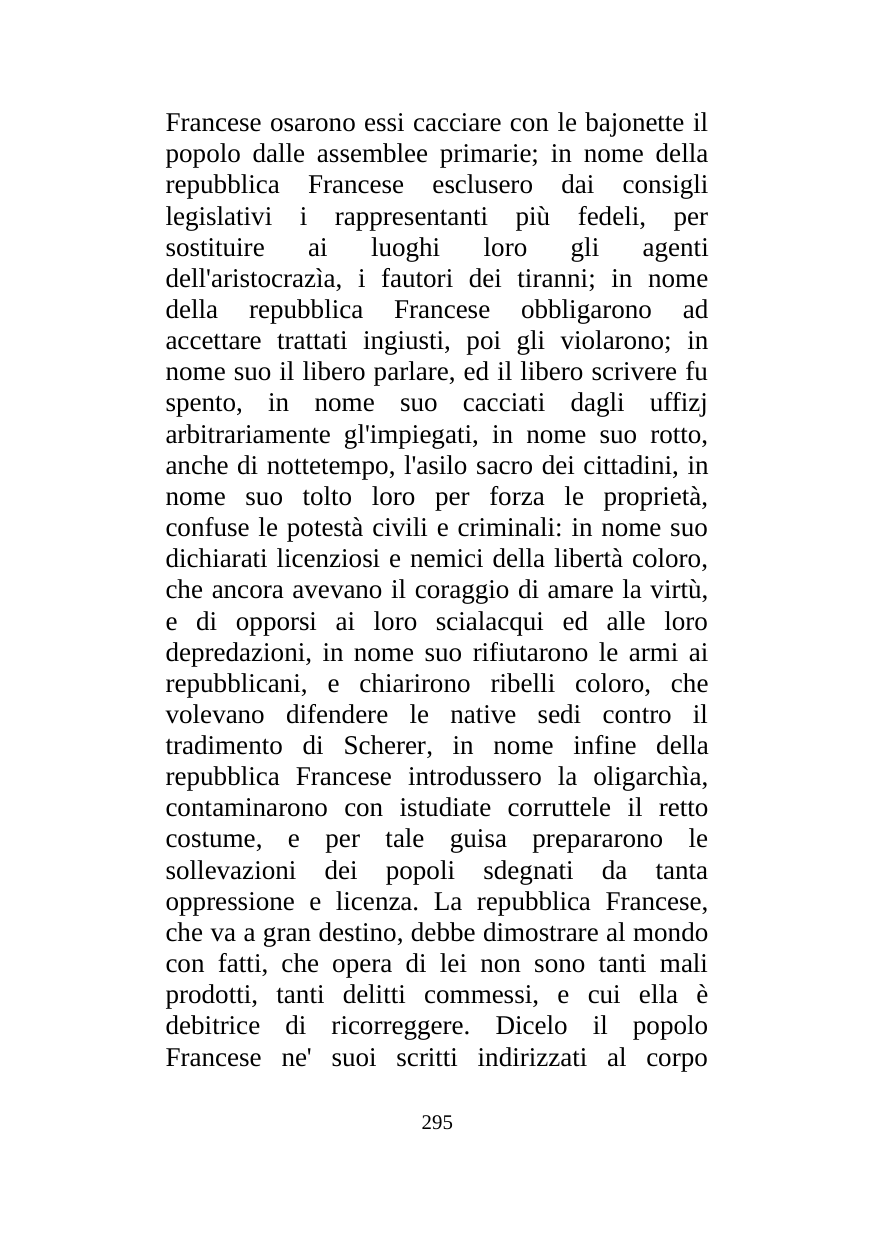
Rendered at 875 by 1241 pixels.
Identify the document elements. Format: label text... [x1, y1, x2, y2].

text Francese osarono essi cacciare con le bajonette il popolo dalle assemblee primarie; in nome della repubblica Francese esclusero dai consigli legislativi i rappresentanti più fedeli, per sostituire ai luoghi loro gli agenti dell'aristocrazìa, i fautori dei tiranni; in nome della repubblica Francese obbligarono ad accettare trattati ingiusti, poi gli violarono; in nome suo il libero parlare, ed il libero scrivere fu spento, in nome suo cacciati dagli uffizj arbitrariamente gl'impiegati, in nome suo rotto, anche di nottetempo, l'asilo sacro dei cittadini, in nome suo tolto loro per forza le proprietà, confuse le potestà civili e criminali: in nome suo dichiarati licenziosi e nemici della libertà coloro, che ancora avevano il coraggio di amare la virtù, e di opporsi ai loro scialacqui ed alle loro depredazioni, in nome suo rifiutarono le armi ai repubblicani, e chiarirono ribelli coloro, che volevano difendere le native sedi contro il tradimento di Scherer, in nome infine della repubblica Francese introdussero la oligarchìa, contaminarono con istudiate corruttele il retto costume, e per tale guisa prepararono le sollevazioni dei popoli sdegnati da tanta oppressione e licenza. La repubblica Francese, che va a gran destino, debbe dimostrare al mondo con fatti, che opera di lei non sono tanti mali prodotti, tanti delitti commessi, e cui ella è debitrice di ricorreggere. Dicelo il popolo Francese ne' suoi scritti indirizzati al corpo [165, 106, 709, 1072]
